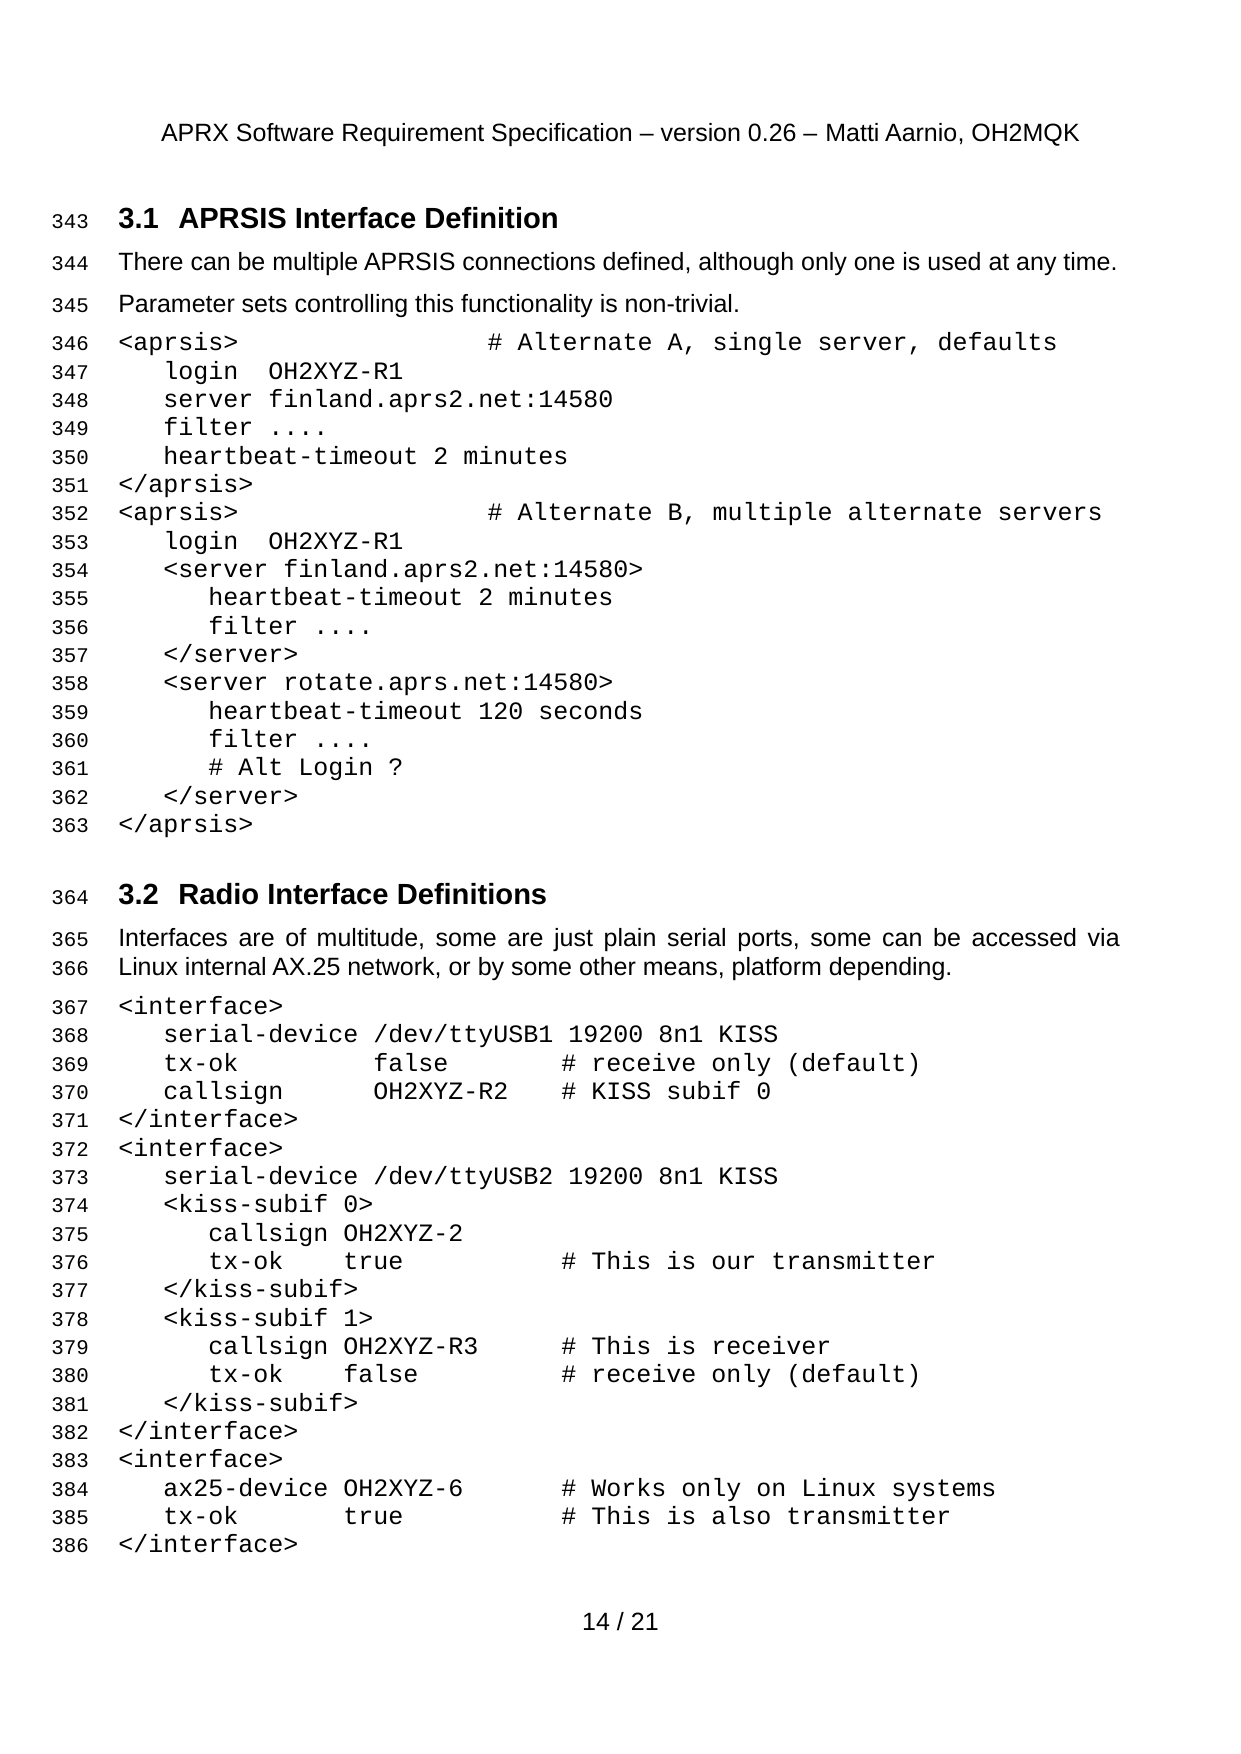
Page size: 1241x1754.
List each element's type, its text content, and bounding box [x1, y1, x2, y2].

text <aprsis> # Alternate A, single server, defaults login OH2XYZ-R1 server finland.aprs2.net:14580 filter .... heartbeat-timeout 2 minutes </aprsis> <aprsis> # Alternate B, multiple alternate servers login OH2XYZ-R1 <server finland.aprs2.net:14580> heartbeat-timeout 2 minutes filter .... </server> <server rotate.aprs.net:14580> heartbeat-timeout 120 seconds filter .... # Alt Login ? </server> </aprsis> [118, 330, 1122, 840]
subtitle Radio Interface Definitions [118, 877, 1122, 911]
text <interface> serial-device /dev/ttyUSB1 19200 8n1 KISS tx-ok false # receive only (default) callsign OH2XYZ-R2 # KISS subif 0 </interface> <interface> serial-device /dev/ttyUSB2 19200 8n1 KISS <kiss-subif 0> callsign OH2XYZ-2 tx-ok true # This is our transmitter </kiss-subif> <kiss-subif 1> callsign OH2XYZ-R3 # This is receiver tx-ok false # receive only (default) </kiss-subif> </interface> <interface> ax25-device OH2XYZ-6 # Works only on Linux systems tx-ok true # This is also transmitter </interface> [118, 993, 1122, 1560]
subtitle APRSIS Interface Definition [118, 201, 1122, 235]
text Interfaces are of multitude, some are just plain serial ports, some can be accessed via Linux internal AX.25 network, or by some other means, platform depending. [118, 923, 1122, 981]
text There can be multiple APRSIS connections defined, although only one is used at any time. [118, 247, 1122, 276]
text Parameter sets controlling this functionality is non-trivial. [118, 289, 1122, 317]
